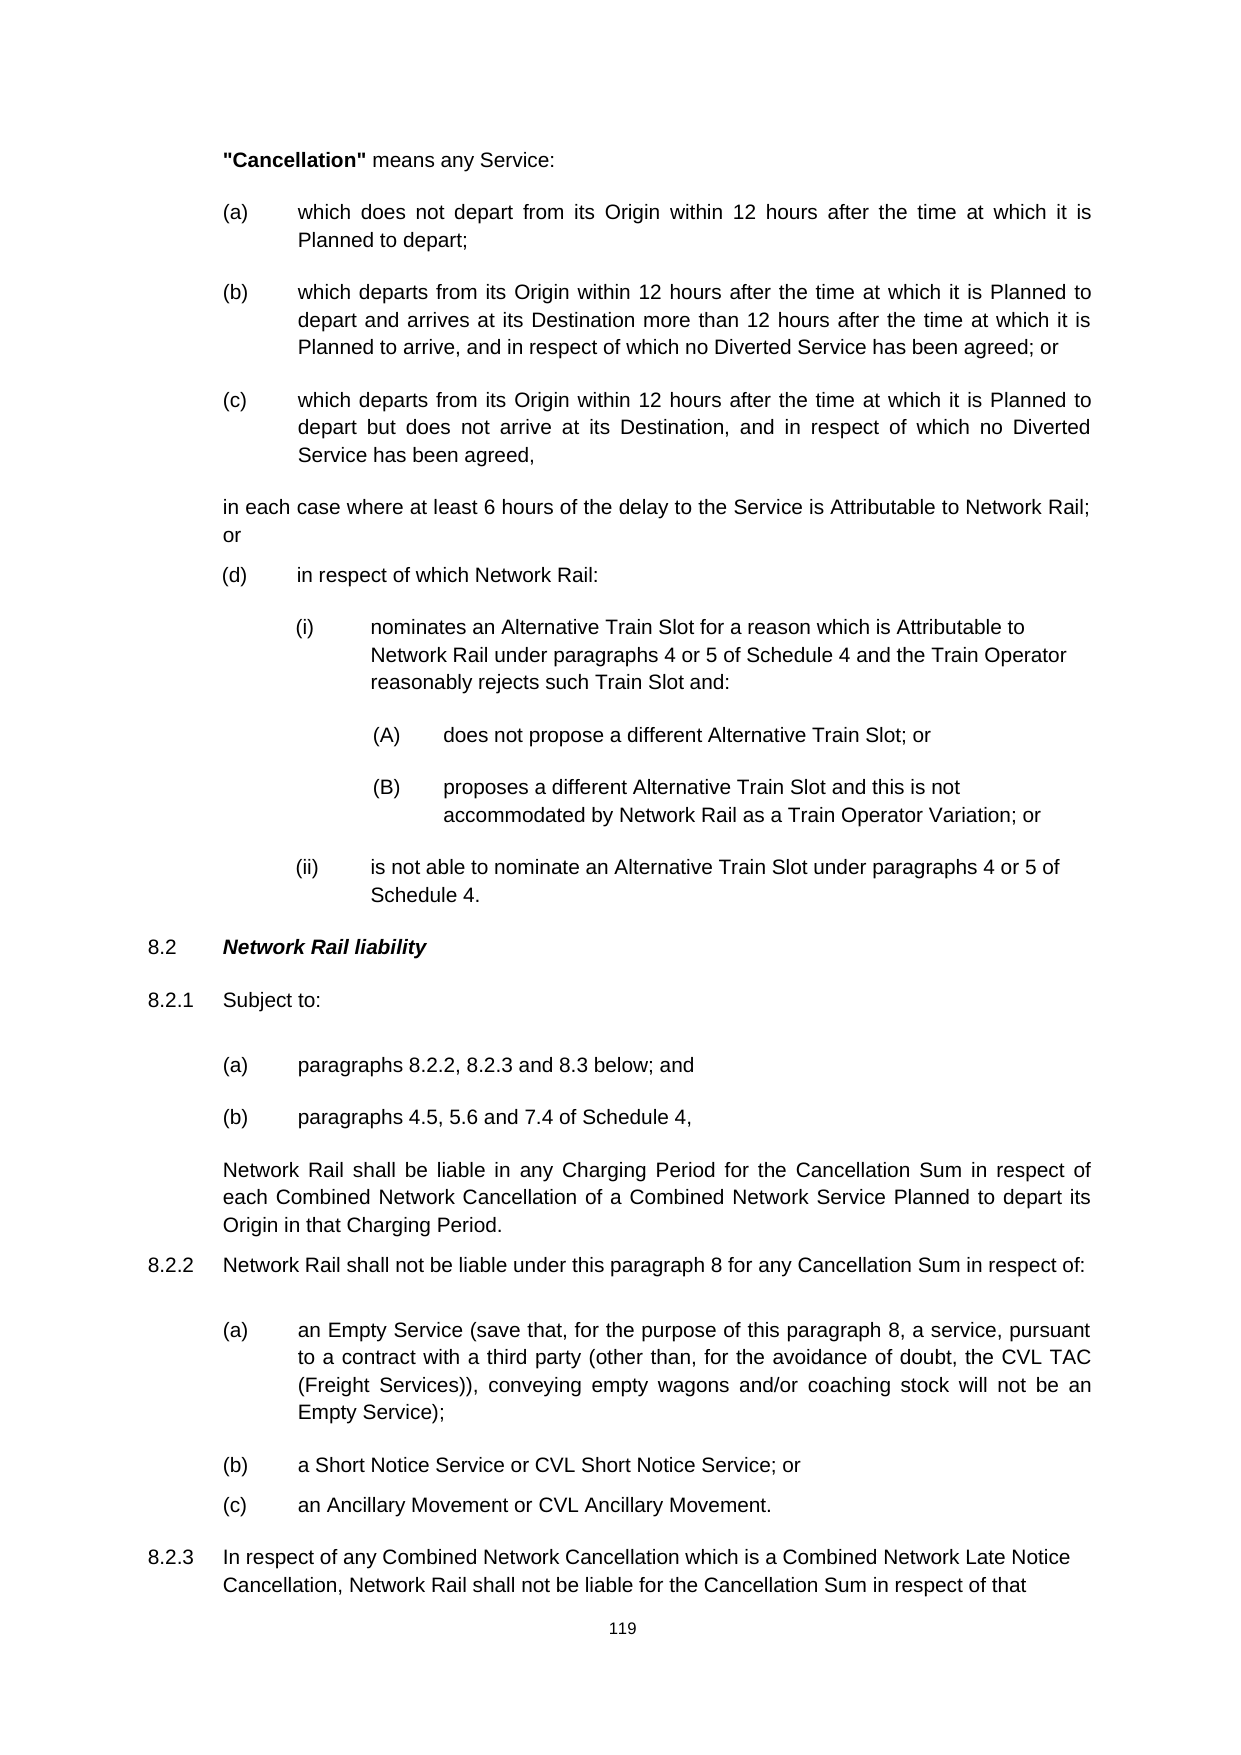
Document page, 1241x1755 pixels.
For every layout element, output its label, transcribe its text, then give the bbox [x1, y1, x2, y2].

text (a) an Empty Service (save that, for the purpose of this paragraph 8, a service, pursuant to a contract with a third party (other than, for the avoidance of doubt, the CVL TAC (Freight Services)), conveying empty wagons and/or coaching stock will not be an Empty Service); [223, 1318, 1093, 1424]
list proposes a different Alternative Train Slot and this is not accommodated by Network Rail as a Train Operator Variation; or [373, 775, 1093, 827]
text (c) an Ancillary Movement or CVL Ancillary Movement. [148, 1493, 1093, 1517]
text (b) which departs from its Origin within 12 hours after the time at which it is Planned to depart and arrives at its Destination more than 12 hours after the time at which it is Planned to arrive, and in respect of which no Diverted Service has been agreed; or [223, 280, 1093, 359]
text (a) which does not depart from its Origin within 12 hours after the time at which it is Planned to depart; [223, 200, 1093, 252]
list is not able to nominate an Alternative Train Slot under paragraphs 4 or 5 of Schedule 4. [295, 855, 1093, 907]
list in respect of which Network Rail: [222, 563, 1093, 587]
text Network Rail shall be liable in any Charging Period for the Cancellation Sum in respect of each Combined Network Cancellation of a Combined Network Service Planned to depart its Origin in that Charging Period. [223, 1158, 1093, 1237]
text (b) a Short Notice Service or CVL Short Notice Service; or [148, 1453, 1093, 1477]
text (b) paragraphs 4.5, 5.6 and 7.4 of Schedule 4, [223, 1105, 1093, 1129]
list Network Rail shall not be liable under this paragraph 8 for any Cancellation Sum in respect of: [148, 1253, 1093, 1277]
text in each case where at least 6 hours of the delay to the Service is Attributable to Network Rail; or [223, 495, 1093, 547]
list Network Rail liability [148, 935, 1093, 959]
text "Cancellation" means any Service: [223, 148, 1093, 172]
text (a) paragraphs 8.2.2, 8.2.3 and 8.3 below; and [223, 1053, 1093, 1077]
list does not propose a different Alternative Train Slot; or [373, 723, 1093, 747]
list In respect of any Combined Network Cancellation which is a Combined Network Late Notice Cancellation, Network Rail shall not be liable for the Cancellation Sum in respect of that [148, 1545, 1093, 1597]
list nominates an Alternative Train Slot for a reason which is Attributable to Network Rail under paragraphs 4 or 5 of Schedule 4 and the Train Operator reasonably rejects such Train Slot and: [295, 615, 1093, 694]
list Subject to: [148, 988, 1093, 1012]
text (c) which departs from its Origin within 12 hours after the time at which it is Planned to depart but does not arrive at its Destination, and in respect of which no Diverted Service has been agreed, [223, 388, 1093, 467]
